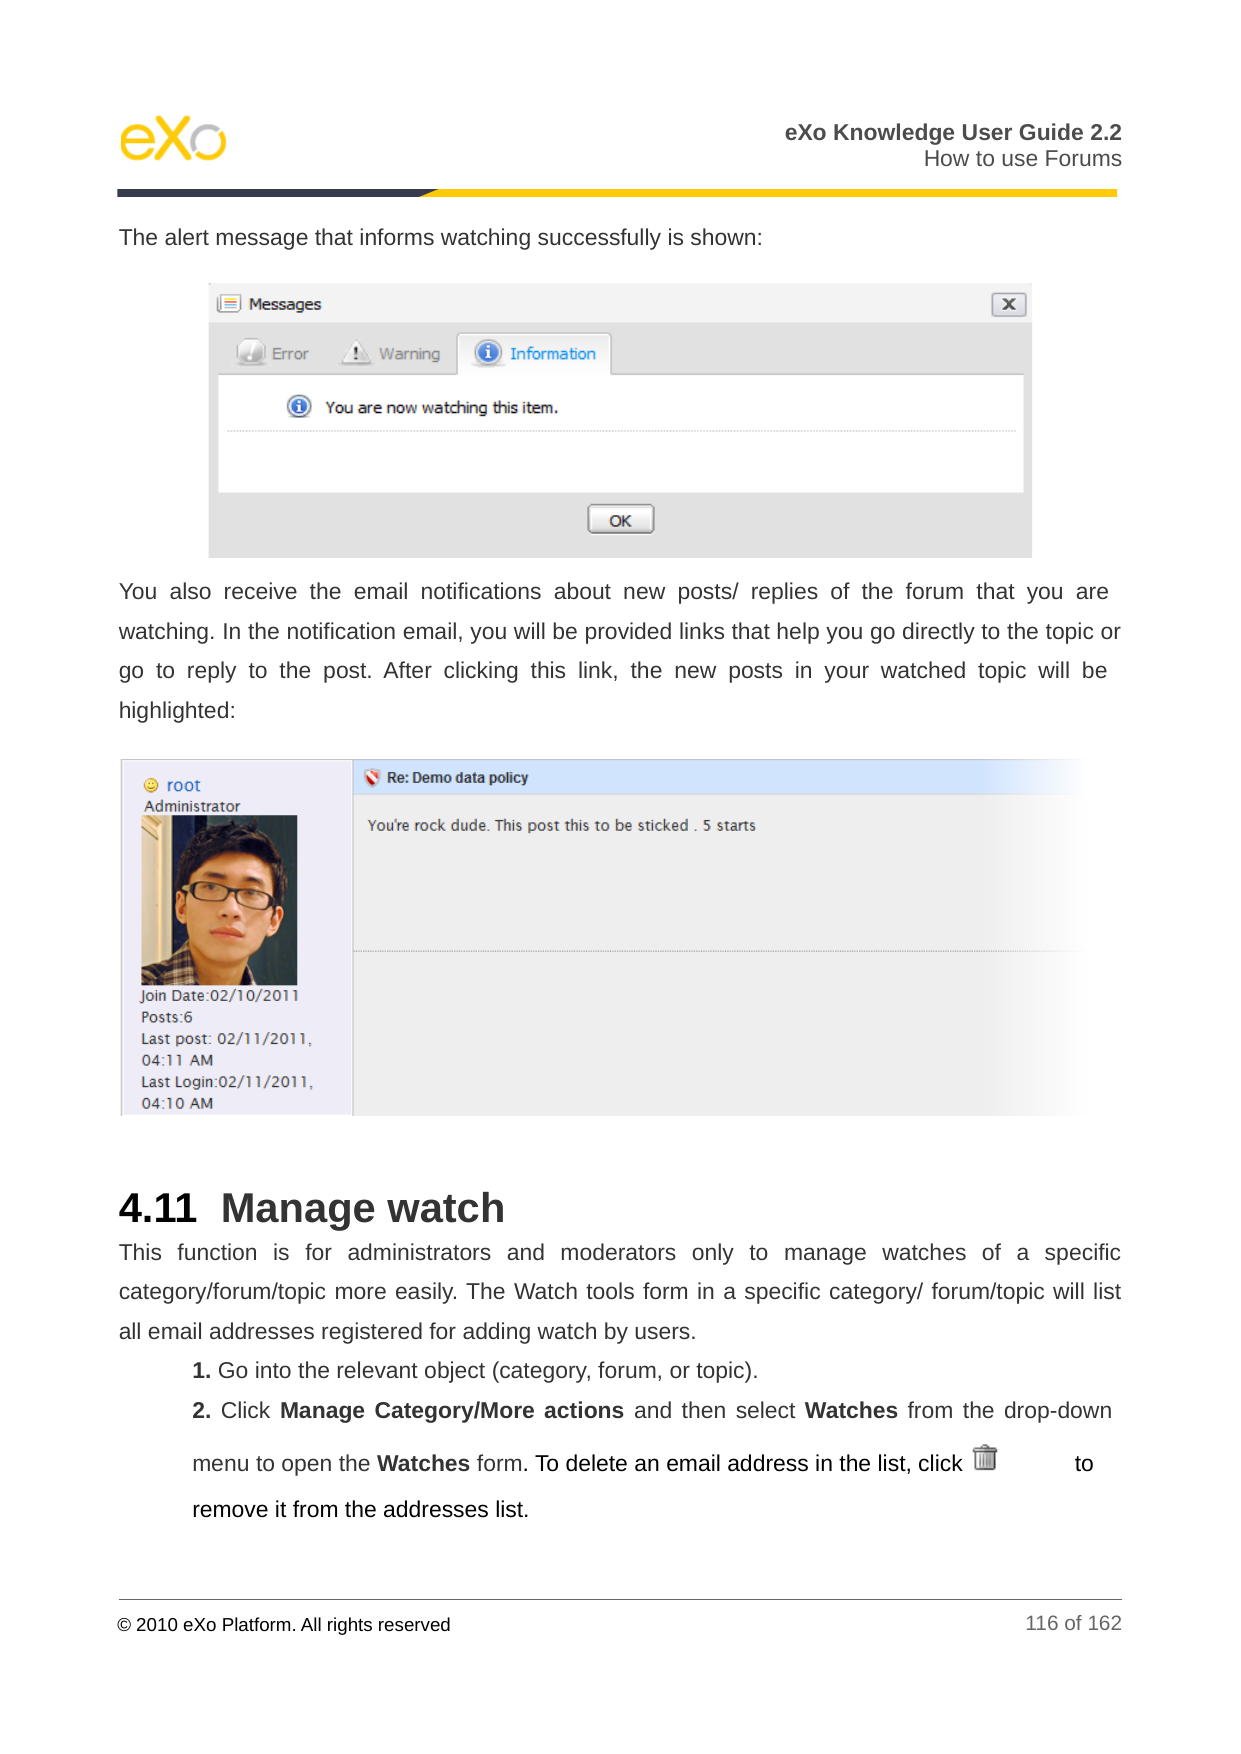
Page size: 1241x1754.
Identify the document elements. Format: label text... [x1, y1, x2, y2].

picture [970, 1443, 999, 1475]
text This function is for administrators and moderators only to manage watches of a specific category/forum/topic more easily. The Watch tools form in a specific category/ forum/topic will list all email addresses registered for adding watch by users. [118, 1239, 1122, 1344]
picture [120, 115, 227, 161]
text 2. Click Manage Category/More actions and then select Watches from the drop-down menu to open the Watches form. To delete an email address in the list, click to remove it from the addresses list. [118, 1397, 1122, 1522]
list The alert message that informs watching successfully is shown: [81, 223, 1122, 250]
text You also receive the email notifications about new posts/ replies of the forum that you are watching. In the notification email, you will be provided links that help you go directly to the topic or go to reply to the post. After clicking this link, the new posts in your watched topic will be highlighted: [45, 263, 1122, 723]
picture [117, 189, 1118, 197]
picture [120, 759, 1088, 1116]
text 1. Go into the relevant object (category, forum, or topic). [118, 1357, 1122, 1384]
picture [208, 283, 1033, 558]
subtitle Manage watch [118, 1183, 1122, 1231]
